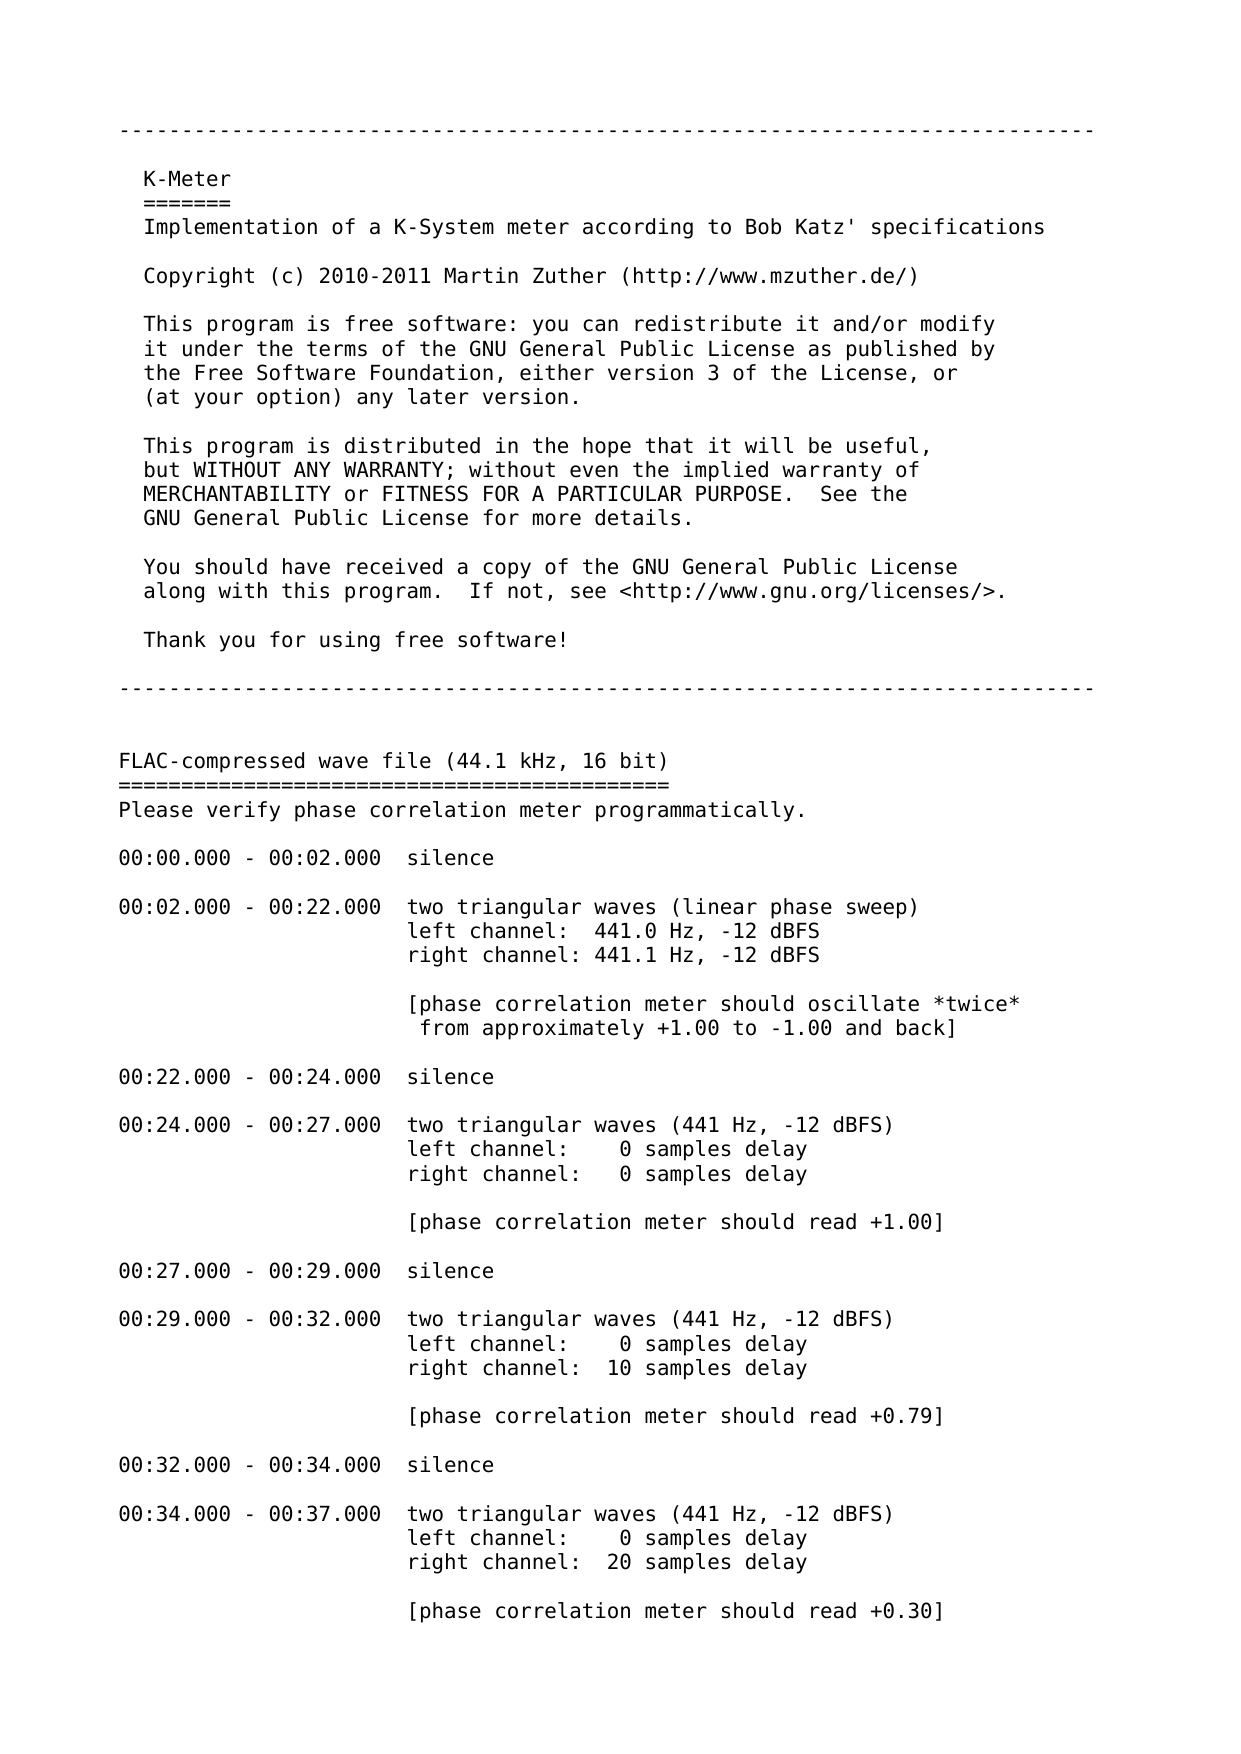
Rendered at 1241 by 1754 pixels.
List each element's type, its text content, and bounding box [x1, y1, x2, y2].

text You should have received a copy of the GNU General Public License [118, 555, 1122, 579]
text right channel: 20 samples delay [118, 1550, 1122, 1574]
text it under the terms of the GNU General Public License as published by [118, 337, 1122, 361]
text [phase correlation meter should read +0.79] [118, 1404, 1122, 1429]
text This program is distributed in the hope that it will be useful, [118, 434, 1122, 458]
text K-Meter [118, 167, 1122, 191]
text left channel: 0 samples delay [118, 1137, 1122, 1162]
text [phase correlation meter should oscillate *twice* [118, 992, 1122, 1016]
text along with this program. If not, see <http://www.gnu.org/licenses/>. [118, 579, 1122, 603]
text 00:29.000 - 00:32.000 two triangular waves (441 Hz, -12 dBFS) [118, 1307, 1122, 1332]
text MERCHANTABILITY or FITNESS FOR A PARTICULAR PURPOSE. See the [118, 482, 1122, 506]
text right channel: 10 samples delay [118, 1356, 1122, 1380]
text the Free Software Foundation, either version 3 of the License, or [118, 361, 1122, 385]
text GNU General Public License for more details. [118, 506, 1122, 531]
text Please verify phase correlation meter programmatically. [118, 798, 1122, 822]
text This program is free software: you can redistribute it and/or modify [118, 312, 1122, 337]
text Thank you for using free software! [118, 628, 1122, 652]
text left channel: 0 samples delay [118, 1332, 1122, 1356]
text right channel: 441.1 Hz, -12 dBFS [118, 943, 1122, 968]
text left channel: 0 samples delay [118, 1526, 1122, 1550]
text 00:32.000 - 00:34.000 silence [118, 1453, 1122, 1477]
text 00:34.000 - 00:37.000 two triangular waves (441 Hz, -12 dBFS) [118, 1502, 1122, 1526]
text 00:02.000 - 00:22.000 two triangular waves (linear phase sweep) [118, 895, 1122, 919]
text ------------------------------------------------------------------------------ [118, 676, 1122, 701]
text [phase correlation meter should read +0.30] [118, 1599, 1122, 1623]
text 00:22.000 - 00:24.000 silence [118, 1065, 1122, 1089]
text but WITHOUT ANY WARRANTY; without even the implied warranty of [118, 458, 1122, 482]
text right channel: 0 samples delay [118, 1162, 1122, 1186]
text (at your option) any later version. [118, 385, 1122, 409]
text ------------------------------------------------------------------------------ [118, 118, 1122, 142]
text Copyright (c) 2010-2011 Martin Zuther (http://www.mzuther.de/) [118, 264, 1122, 288]
text FLAC-compressed wave file (44.1 kHz, 16 bit) [118, 749, 1122, 773]
text 00:24.000 - 00:27.000 two triangular waves (441 Hz, -12 dBFS) [118, 1113, 1122, 1137]
text 00:27.000 - 00:29.000 silence [118, 1259, 1122, 1283]
text Implementation of a K-System meter according to Bob Katz' specifications [118, 215, 1122, 239]
text ======= [118, 191, 1122, 215]
text left channel: 441.0 Hz, -12 dBFS [118, 919, 1122, 943]
text 00:00.000 - 00:02.000 silence [118, 846, 1122, 871]
text ============================================ [118, 773, 1122, 798]
text from approximately +1.00 to -1.00 and back] [118, 1016, 1122, 1040]
text [phase correlation meter should read +1.00] [118, 1210, 1122, 1234]
